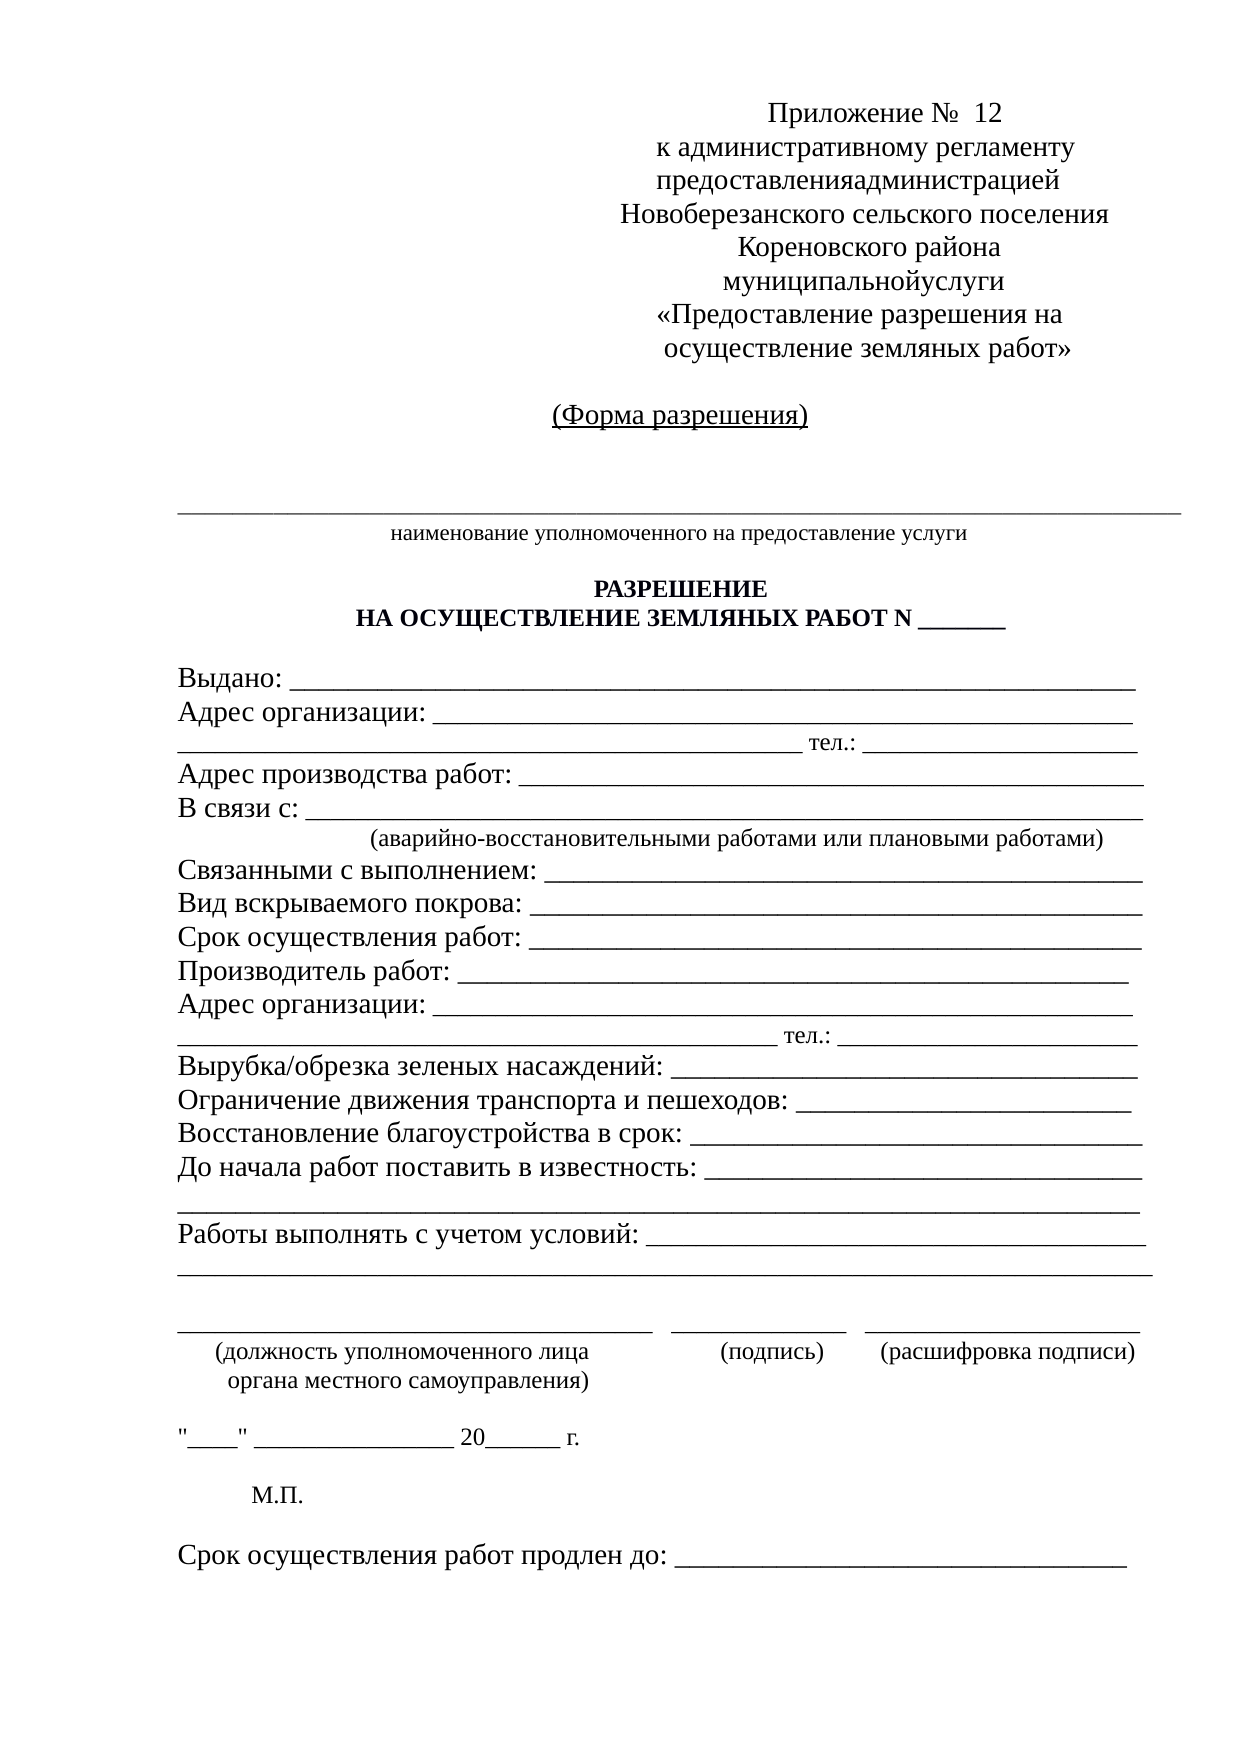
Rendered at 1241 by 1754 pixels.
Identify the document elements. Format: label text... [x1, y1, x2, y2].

text Срок осуществления работ продлен до: _______________________________ [177, 1537, 1181, 1571]
text Новоберезанского сельского поселения [177, 196, 1181, 229]
text органа местного самоуправления) [177, 1365, 1181, 1393]
text муниципальнойуслуги [177, 263, 1181, 297]
text Адрес организации: ________________________________________________________ [177, 986, 1181, 1020]
text Производитель работ: ______________________________________________ [177, 953, 1181, 986]
text В связи с: ___________________________________________________________________ [177, 790, 1181, 823]
text Адрес производства работ: __________________________________________________ [177, 756, 1181, 790]
text Выдано: __________________________________________________________ [177, 660, 1181, 694]
text ______________________________________________________________________________ [177, 1250, 1181, 1278]
text Работы выполнять с учетом условий: ________________________________________ [177, 1216, 1181, 1250]
text До начала работ поставить в известность: ______________________________ [177, 1149, 1181, 1183]
text Приложение № 12 [177, 95, 1181, 129]
text __________________________________________________ тел.: ______________________ [177, 727, 1181, 756]
text Связанными с выполнением: _________________________________________ [177, 852, 1181, 886]
text М.П. [177, 1480, 1181, 1508]
text НА ОСУЩЕСТВЛЕНИЕ ЗЕМЛЯНЫХ РАБОТ N _______ [177, 603, 1181, 632]
text «Предоставление разрешения на [177, 297, 1181, 330]
text РАЗРЕШЕНИЕ [177, 574, 1181, 603]
text к административному регламенту [177, 129, 1181, 162]
text ______________________________________ ______________ ______________________ [177, 1307, 1181, 1336]
text осуществление земляных работ» [177, 330, 1181, 364]
text Восстановление благоустройства в срок: _______________________________ [177, 1116, 1181, 1149]
text Срок осуществления работ: __________________________________________ [177, 919, 1181, 953]
text Вид вскрываемого покрова: __________________________________________ [177, 886, 1181, 919]
text Ограничение движения транспорта и пешеходов: _______________________ [177, 1082, 1181, 1116]
text __________________________________________________________________ [177, 1183, 1181, 1216]
text предоставленияадминистрацией [177, 162, 1181, 196]
text "____" ________________ 20______ г. [177, 1422, 1181, 1451]
text (должность уполномоченного лица (подпись) (расшифровка подписи) [177, 1336, 1181, 1365]
text (Форма разрешения) [177, 397, 1181, 431]
text наименование уполномоченного на предоставление услуги [177, 519, 1181, 545]
text Вырубка/обрезка зеленых насаждений: ________________________________ [177, 1048, 1181, 1082]
text Адрес организации: ________________________________________________________ [177, 694, 1181, 727]
text ________________________________________________ тел.: ________________________ [177, 1020, 1181, 1048]
text [177, 514, 1181, 519]
text _________________________________________________________________________ [177, 493, 1181, 513]
text (аварийно-восстановительными работами или плановыми работами) [177, 823, 1181, 852]
text Кореновского района [177, 229, 1181, 263]
